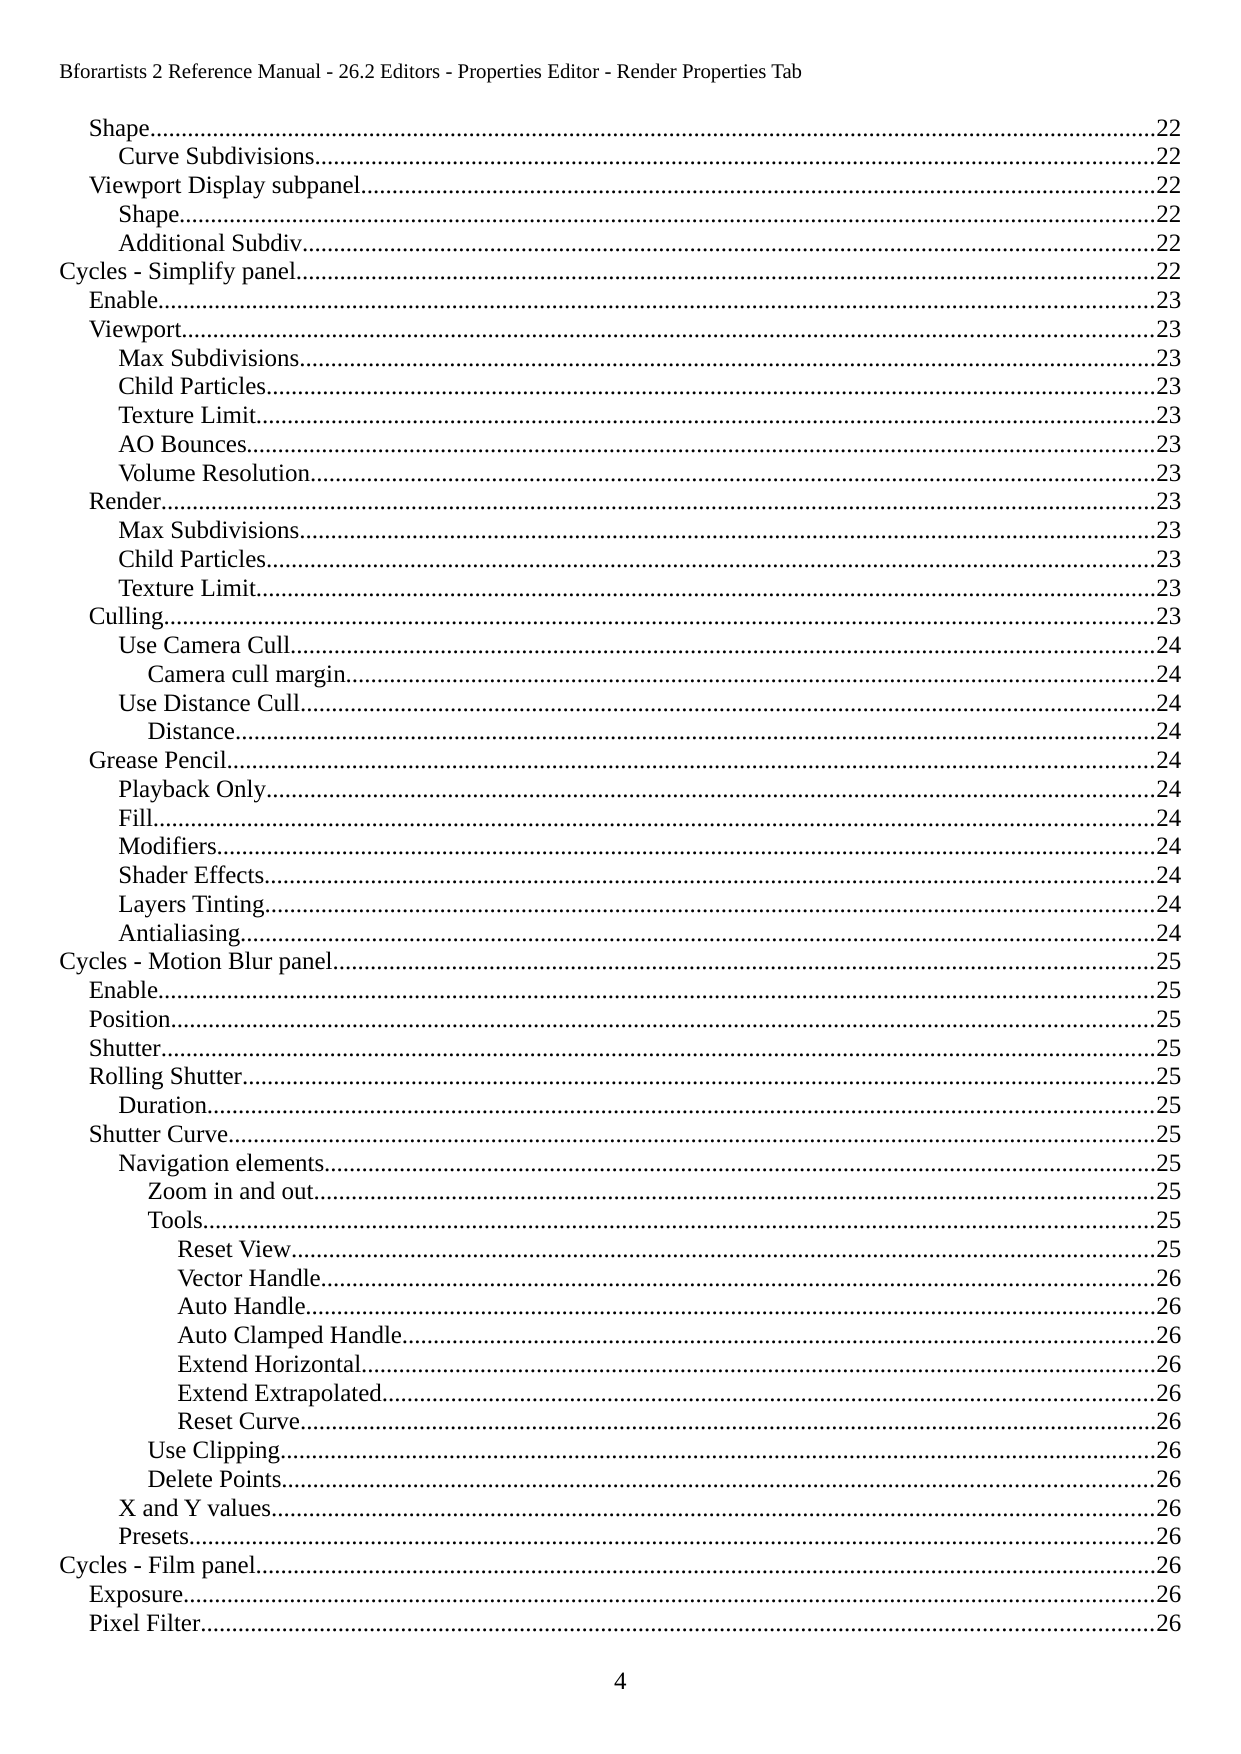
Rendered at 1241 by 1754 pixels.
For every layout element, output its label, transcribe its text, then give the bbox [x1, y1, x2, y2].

text Additional Subdiv 22 [118, 228, 1181, 256]
text Child Particles 23 [118, 371, 1181, 400]
text Reset Curve 26 [177, 1406, 1181, 1435]
text Distance 24 [147, 716, 1181, 745]
text Use Camera Cull 24 [118, 630, 1181, 659]
text Texture Limit 23 [118, 400, 1181, 429]
text Playback Only 24 [118, 774, 1181, 803]
text Tools 25 [147, 1205, 1181, 1234]
text Rolling Shutter 25 [88, 1061, 1181, 1090]
text Shader Effects 24 [118, 860, 1181, 889]
text Camera cull margin 24 [147, 659, 1181, 688]
text Cycles - Simplify panel 22 [59, 256, 1181, 285]
text Zoom in and out 25 [147, 1176, 1181, 1205]
text Culling 23 [88, 601, 1181, 630]
text Duration 25 [118, 1090, 1181, 1119]
text Volume Resolution 23 [118, 458, 1181, 486]
text Shape 22 [118, 199, 1181, 228]
text Viewport 23 [88, 314, 1181, 343]
text Grease Pencil 24 [88, 745, 1181, 774]
text X and Y values 26 [118, 1493, 1181, 1521]
text Antialiasing 24 [118, 918, 1181, 946]
text Presets 26 [118, 1521, 1181, 1550]
text Use Distance Cull 24 [118, 688, 1181, 716]
text AO Bounces 23 [118, 429, 1181, 458]
text Auto Handle 26 [177, 1291, 1181, 1320]
text Child Particles 23 [118, 544, 1181, 573]
text Cycles - Film panel 26 [59, 1550, 1181, 1579]
text Max Subdivisions 23 [118, 515, 1181, 544]
text Enable 25 [88, 975, 1181, 1004]
text Reset View 25 [177, 1234, 1181, 1263]
text Pixel Filter 26 [88, 1608, 1181, 1636]
text Delete Points 26 [147, 1464, 1181, 1493]
text Extend Extrapolated 26 [177, 1378, 1181, 1406]
text Position 25 [88, 1004, 1181, 1033]
text Exposure 26 [88, 1579, 1181, 1608]
text Texture Limit 23 [118, 573, 1181, 601]
text Fill 24 [118, 803, 1181, 831]
text Shape 22 [88, 113, 1181, 141]
text Cycles - Motion Blur panel 25 [59, 946, 1181, 975]
text Modifiers 24 [118, 831, 1181, 860]
text Auto Clamped Handle 26 [177, 1320, 1181, 1349]
text Shutter 25 [88, 1033, 1181, 1061]
text Enable 23 [88, 285, 1181, 314]
text Vector Handle 26 [177, 1263, 1181, 1291]
text Shutter Curve 25 [88, 1119, 1181, 1148]
text Extend Horizontal 26 [177, 1349, 1181, 1378]
text Layers Tinting 24 [118, 889, 1181, 918]
text Use Clipping 26 [147, 1435, 1181, 1464]
text Viewport Display subpanel 22 [88, 170, 1181, 199]
text Navigation elements 25 [118, 1148, 1181, 1176]
text Render 23 [88, 486, 1181, 515]
text Curve Subdivisions 22 [118, 141, 1181, 170]
text Max Subdivisions 23 [118, 343, 1181, 371]
